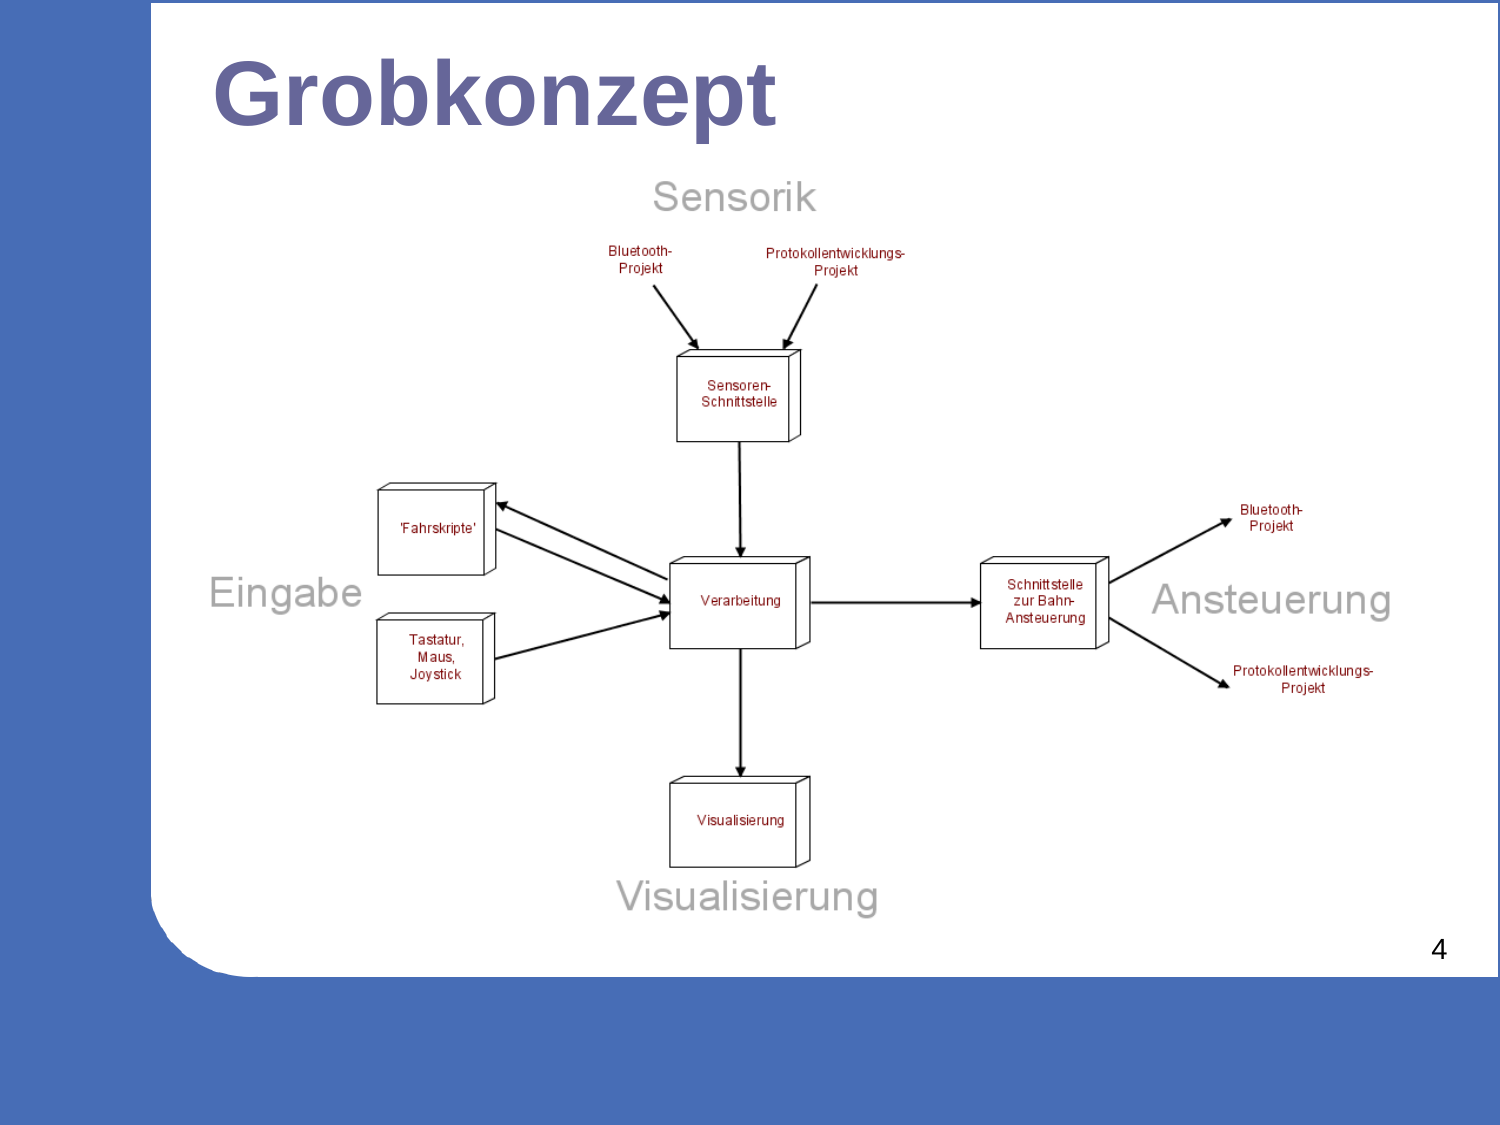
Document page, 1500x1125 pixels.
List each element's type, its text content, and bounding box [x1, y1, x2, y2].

picture [0, 0, 1500, 1125]
title Grobkonzept [212, 32, 1447, 156]
